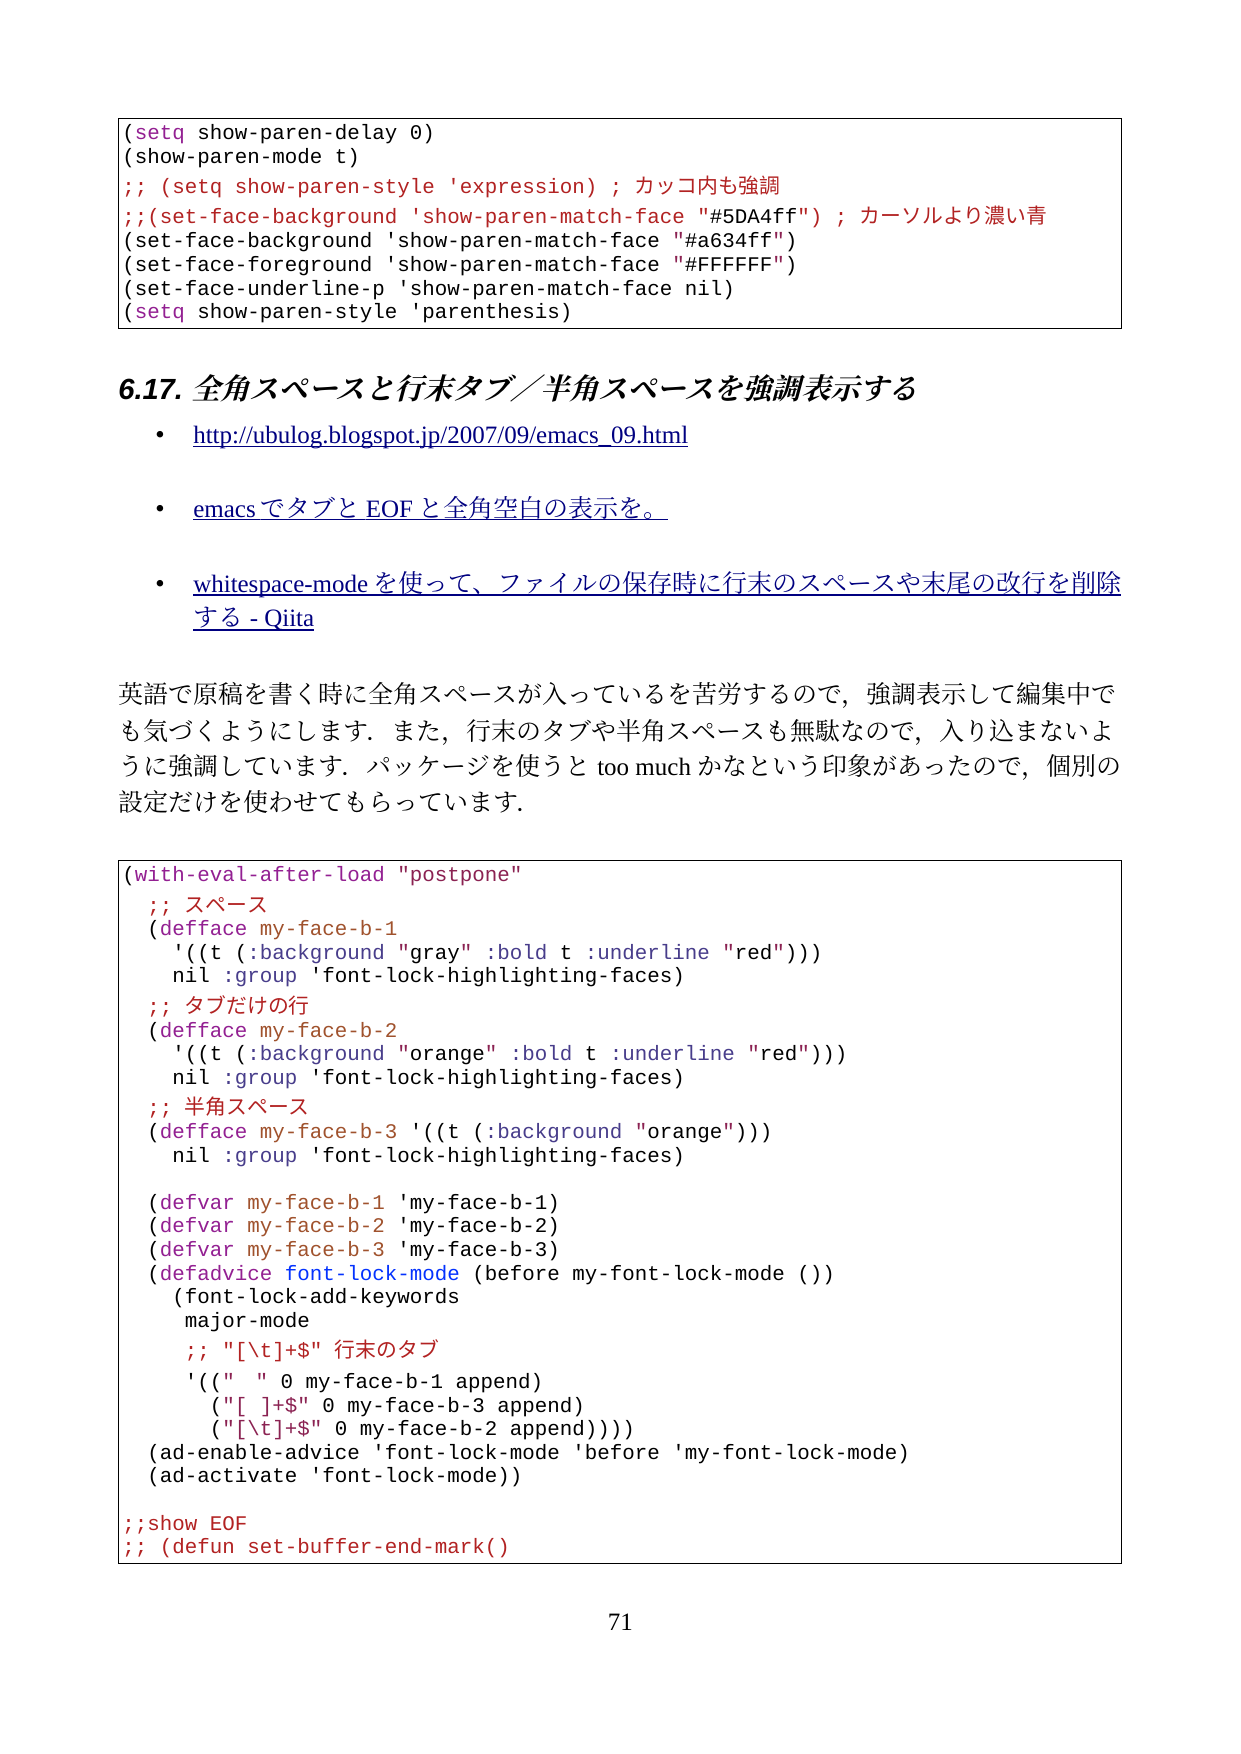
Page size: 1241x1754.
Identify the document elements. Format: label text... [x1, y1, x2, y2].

text ;;(set-face-background 'show-paren-match-face "#5DA4ff") ; カーソルより濃い青 [119, 196, 1121, 226]
text ("[ ]+$" 0 my-face-b-3 append) [119, 1391, 1121, 1414]
text (defface my-face-b-3 '((t (:background "orange"))) [119, 1117, 1121, 1141]
text (defface my-face-b-2 [119, 1016, 1121, 1039]
text ;; スペース [119, 884, 1121, 914]
text (set-face-foreground 'show-paren-match-face "#FFFFFF") [119, 250, 1121, 273]
list whitespace-modeを使って、ファイルの保存時に行末のスペースや末尾の改行を削除する - Qiita [156, 566, 1122, 663]
text '((" " 0 my-face-b-1 append) [119, 1360, 1121, 1391]
text (set-face-underline-p 'show-paren-match-face nil) [119, 273, 1121, 297]
text major-mode [119, 1306, 1121, 1330]
text 英語で原稿を書く時に全角スペースが入っているを苦労するので，強調表示して編集中でも気づくようにします．また，行末のタブや半角スペースも無駄なので，入り込まないように強調しています．パッケージを使うと too much かなという印象があったので，個別の設定だけを使わせてもらっています． [118, 675, 1122, 848]
list emacsでタブとEOFと全角空白の表示を。 [156, 491, 1122, 553]
text nil :group 'font-lock-highlighting-faces) [119, 1141, 1121, 1164]
text (with-eval-after-load "postpone" [119, 861, 1121, 884]
text (set-face-background 'show-paren-match-face "#a634ff") [119, 226, 1121, 250]
text ;; "[\t]+$" 行末のタブ [119, 1330, 1121, 1360]
text (defface my-face-b-1 [119, 914, 1121, 938]
text nil :group 'font-lock-highlighting-faces) [119, 1063, 1121, 1087]
text (ad-enable-advice 'font-lock-mode 'before 'my-font-lock-mode) [119, 1438, 1121, 1462]
text ;;show EOF [119, 1509, 1121, 1532]
text '((t (:background "orange" :bold t :underline "red"))) [119, 1039, 1121, 1063]
text ;; (setq show-paren-style 'expression) ; カッコ内も強調 [119, 165, 1121, 196]
text nil :group 'font-lock-highlighting-faces) [119, 962, 1121, 985]
text ;; (defun set-buffer-end-mark() [119, 1532, 1121, 1563]
subtitle 全角スペースと行末タブ／半角スペースを強調表示する [118, 366, 1122, 408]
text (defadvice font-lock-mode (before my-font-lock-mode ()) [119, 1259, 1121, 1282]
text (show-paren-mode t) [119, 142, 1121, 165]
text (ad-activate 'font-lock-mode)) [119, 1462, 1121, 1485]
text (setq show-paren-delay 0) [119, 119, 1121, 142]
text (font-lock-add-keywords [119, 1282, 1121, 1306]
text (setq show-paren-style 'parenthesis) [119, 297, 1121, 328]
text ;; タブだけの行 [119, 985, 1121, 1016]
text (defvar my-face-b-3 'my-face-b-3) [119, 1235, 1121, 1259]
list http://ubulog.blogspot.jp/2007/09/emacs_09.html [156, 421, 1122, 478]
text (defvar my-face-b-1 'my-face-b-1) [119, 1188, 1121, 1212]
text ;; 半角スペース [119, 1087, 1121, 1117]
text '((t (:background "gray" :bold t :underline "red"))) [119, 938, 1121, 962]
text (defvar my-face-b-2 'my-face-b-2) [119, 1212, 1121, 1235]
text ("[\t]+$" 0 my-face-b-2 append)))) [119, 1414, 1121, 1438]
